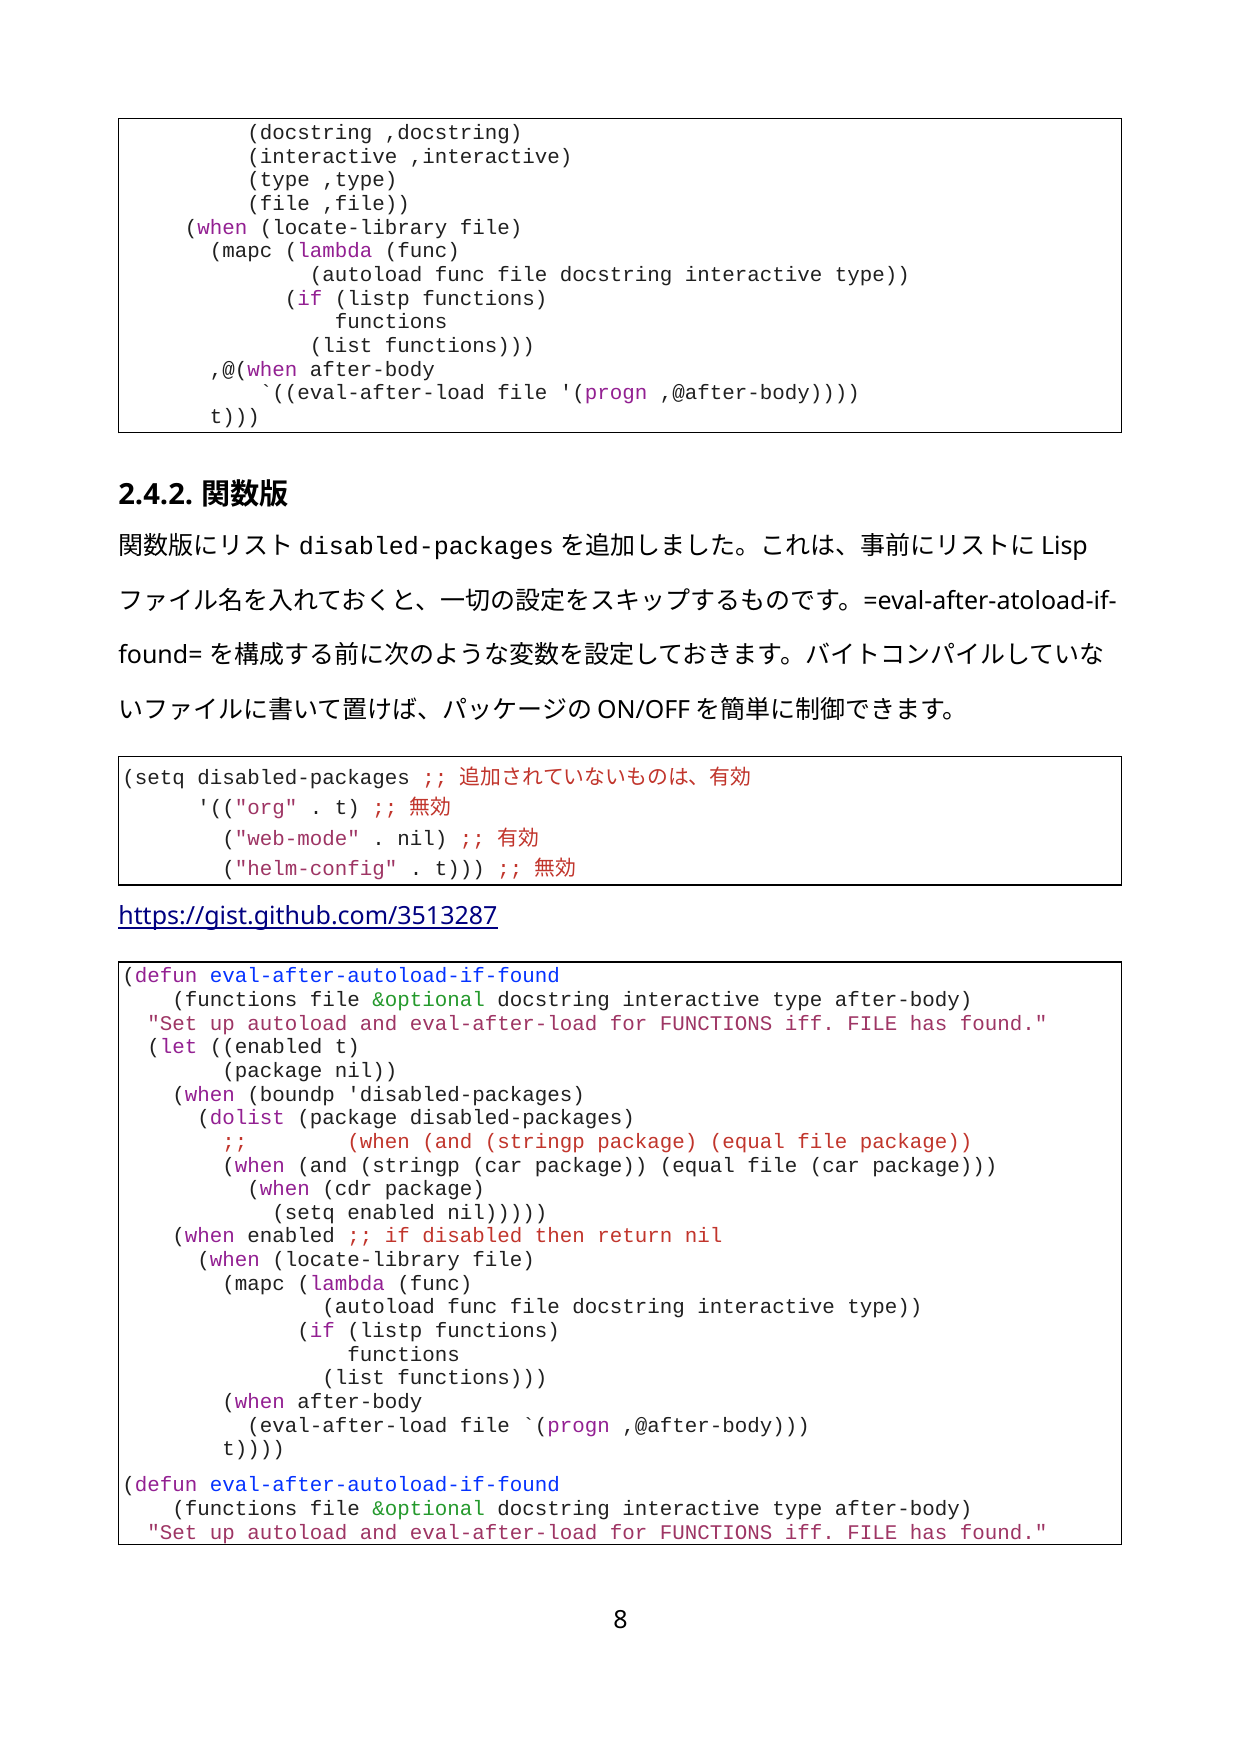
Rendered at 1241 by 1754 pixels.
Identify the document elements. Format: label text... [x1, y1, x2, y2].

text "Set up autoload and eval-after-load for FUNCTIONS iff. FILE has found." [119, 1009, 1121, 1032]
text (when after-body [119, 1387, 1121, 1411]
text functions [119, 307, 1121, 331]
text (let ((enabled t) [119, 1032, 1121, 1056]
text (defun eval-after-autoload-if-found [119, 963, 1121, 985]
text (mapc (lambda (func) [119, 236, 1121, 260]
text (defun eval-after-autoload-if-found [119, 1470, 1121, 1494]
text (functions file &optional docstring interactive type after-body) [119, 1494, 1121, 1518]
text ("web-mode" . nil) ;; 有効 [119, 817, 1121, 847]
text (list functions))) [119, 1363, 1121, 1387]
text (if (listp functions) [119, 284, 1121, 307]
text (when (locate-library file) [119, 213, 1121, 236]
text ,@(when after-body [119, 354, 1121, 378]
text (setq enabled nil))))) [119, 1198, 1121, 1222]
text (package nil)) [119, 1056, 1121, 1080]
text t))) [119, 402, 1121, 432]
text (setq disabled-packages ;; 追加されていないものは、有効 [119, 757, 1121, 786]
text functions [119, 1340, 1121, 1363]
text (list functions))) [119, 331, 1121, 354]
text '(("org" . t) ;; 無効 [119, 786, 1121, 817]
text (docstring ,docstring) [119, 119, 1121, 142]
text (autoload func file docstring interactive type)) [119, 260, 1121, 284]
text (eval-after-load file `(progn ,@after-body))) [119, 1411, 1121, 1434]
subtitle 関数版 [118, 471, 1122, 513]
text ("helm-config" . t))) ;; 無効 [119, 847, 1121, 884]
text (when (locate-library file) [119, 1245, 1121, 1269]
text ;; (when (and (stringp package) (equal file package)) [119, 1127, 1121, 1151]
text (when (boundp 'disabled-packages) [119, 1080, 1121, 1103]
text (when (cdr package) [119, 1174, 1121, 1198]
text (type ,type) [119, 165, 1121, 189]
text (when enabled ;; if disabled then return nil [119, 1222, 1121, 1245]
text t)))) [119, 1434, 1121, 1462]
text (when (and (stringp (car package)) (equal file (car package))) [119, 1151, 1121, 1174]
text (mapc (lambda (func) [119, 1269, 1121, 1292]
text (autoload func file docstring interactive type)) [119, 1292, 1121, 1316]
text 関数版にリスト disabled-packages を追加しました。これは、事前にリストに Lisp ファイル名を入れておくと、一切の設定をスキップするものです。=eval-after-atoload-if-found= を構成する前に次のような変数を設定しておきます。バイトコンパイルしていないファイルに書いて置けば、パッケージのON/OFFを簡単に制御できます。 [118, 526, 1122, 725]
text (dolist (package disabled-packages) [119, 1103, 1121, 1127]
text `((eval-after-load file '(progn ,@after-body)))) [119, 378, 1121, 402]
text "Set up autoload and eval-after-load for FUNCTIONS iff. FILE has found." [119, 1518, 1121, 1544]
text (functions file &optional docstring interactive type after-body) [119, 985, 1121, 1009]
text (interactive ,interactive) [119, 142, 1121, 165]
text (if (listp functions) [119, 1316, 1121, 1340]
text https://gist.github.com/3513287 [118, 898, 1122, 932]
text (file ,file)) [119, 189, 1121, 213]
